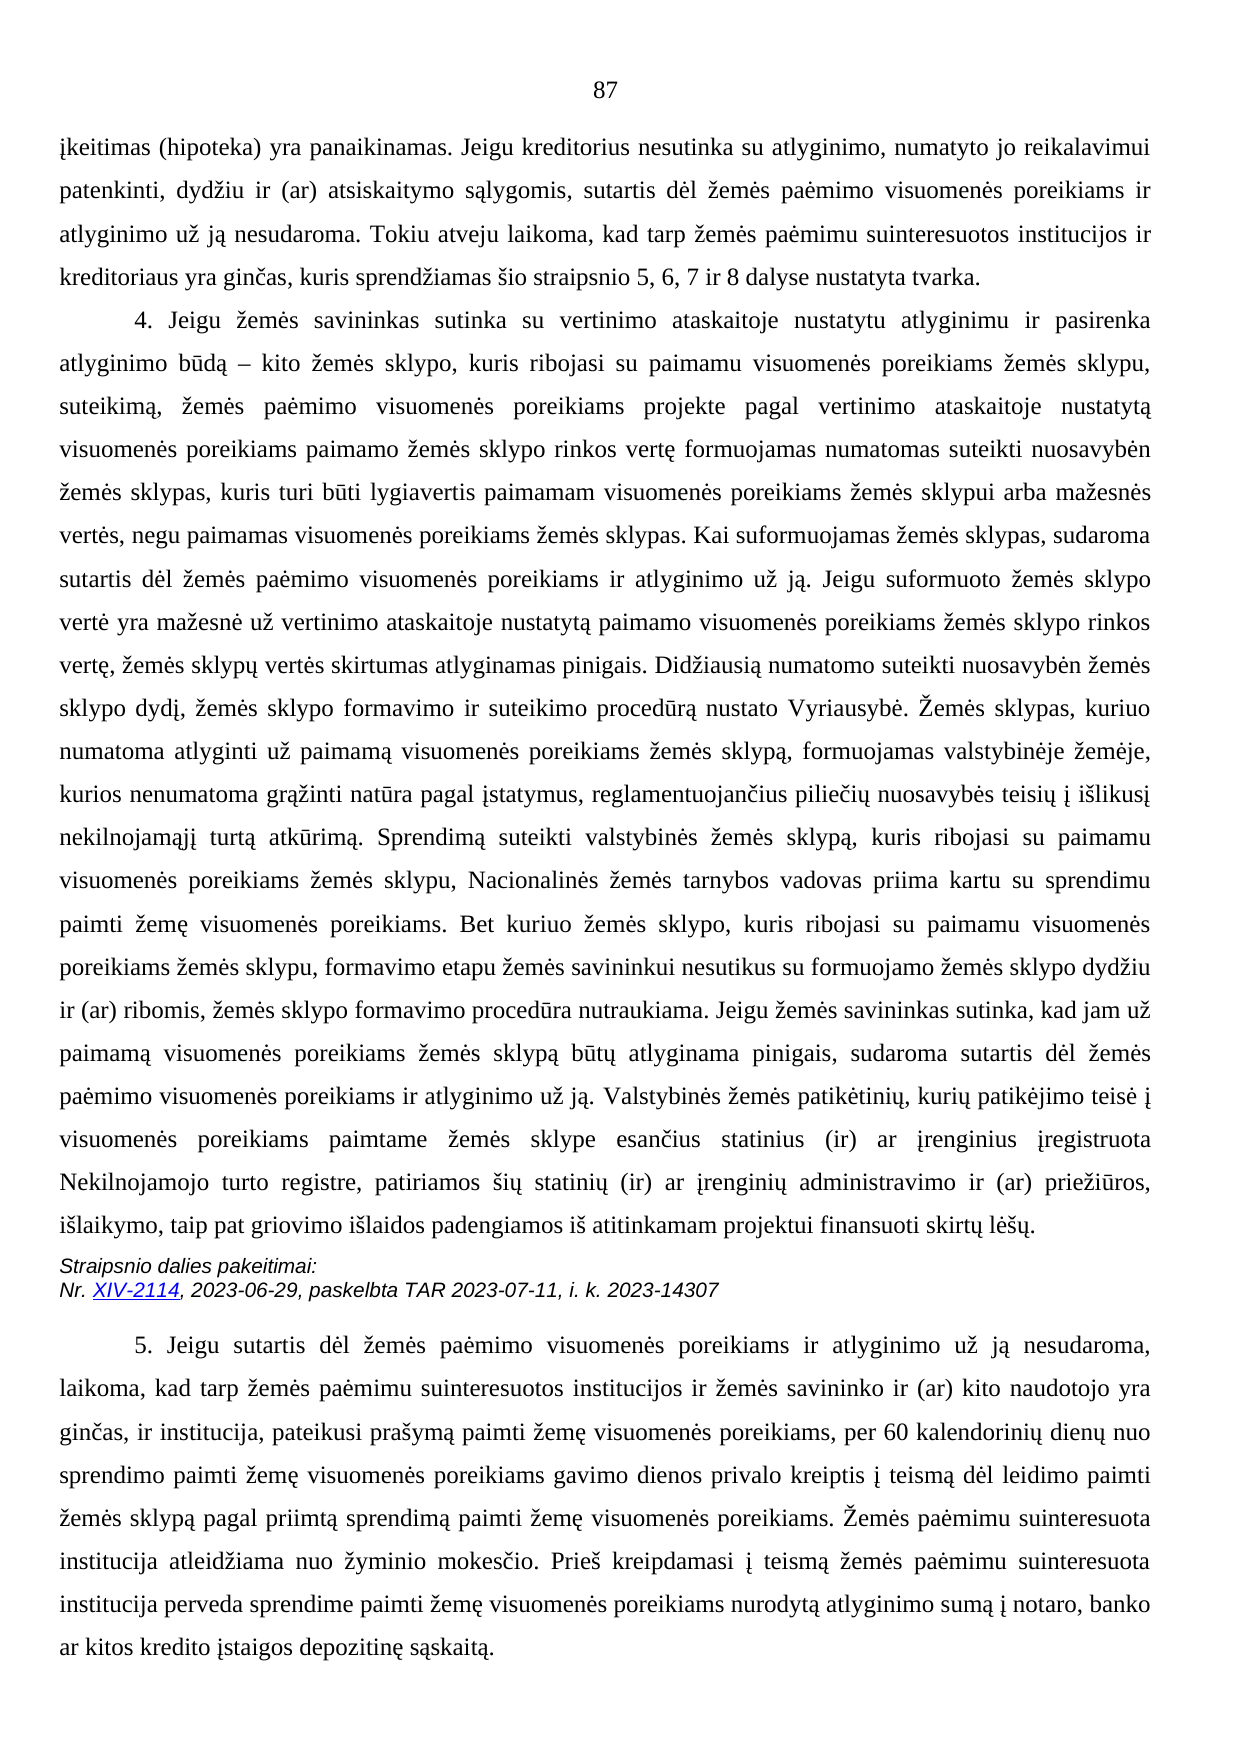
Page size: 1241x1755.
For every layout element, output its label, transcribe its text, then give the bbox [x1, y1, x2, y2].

text Nr. XIV-2114, 2023-06-29, paskelbta TAR 2023-07-11, i. k. 2023-14307 [59, 1278, 1152, 1302]
text Straipsnio dalies pakeitimai: [59, 1254, 1152, 1278]
text įkeitimas (hipoteka) yra panaikinamas. Jeigu kreditorius nesutinka su atlyginimo, numatyto jo reikalavimui patenkinti, dydžiu ir (ar) atsiskaitymo sąlygomis, sutartis dėl žemės paėmimo visuomenės poreikiams ir atlyginimo už ją nesudaroma. Tokiu atveju laikoma, kad tarp žemės paėmimu suinteresuotos institucijos ir kreditoriaus yra ginčas, kuris sprendžiamas šio straipsnio 5, 6, 7 ir 8 dalyse nustatyta tvarka. [59, 132, 1152, 291]
text 5. Jeigu sutartis dėl žemės paėmimo visuomenės poreikiams ir atlyginimo už ją nesudaroma, laikoma, kad tarp žemės paėmimu suinteresuotos institucijos ir žemės savininko ir (ar) kito naudotojo yra ginčas, ir institucija, pateikusi prašymą paimti žemę visuomenės poreikiams, per 60 kalendorinių dienų nuo sprendimo paimti žemę visuomenės poreikiams gavimo dienos privalo kreiptis į teismą dėl leidimo paimti žemės sklypą pagal priimtą sprendimą paimti žemę visuomenės poreikiams. Žemės paėmimu suinteresuota institucija atleidžiama nuo žyminio mokesčio. Prieš kreipdamasi į teismą žemės paėmimu suinteresuota institucija perveda sprendime paimti žemę visuomenės poreikiams nurodytą atlyginimo sumą į notaro, banko ar kitos kredito įstaigos depozitinę sąskaitą. [59, 1330, 1152, 1661]
text 4. Jeigu žemės savininkas sutinka su vertinimo ataskaitoje nustatytu atlyginimu ir pasirenka atlyginimo būdą – kito žemės sklypo, kuris ribojasi su paimamu visuomenės poreikiams žemės sklypu, suteikimą, žemės paėmimo visuomenės poreikiams projekte pagal vertinimo ataskaitoje nustatytą visuomenės poreikiams paimamo žemės sklypo rinkos vertę formuojamas numatomas suteikti nuosavybėn žemės sklypas, kuris turi būti lygiavertis paimamam visuomenės poreikiams žemės sklypui arba mažesnės vertės, negu paimamas visuomenės poreikiams žemės sklypas. Kai suformuojamas žemės sklypas, sudaroma sutartis dėl žemės paėmimo visuomenės poreikiams ir atlyginimo už ją. Jeigu suformuoto žemės sklypo vertė yra mažesnė už vertinimo ataskaitoje nustatytą paimamo visuomenės poreikiams žemės sklypo rinkos vertę, žemės sklypų vertės skirtumas atlyginamas pinigais. Didžiausią numatomo suteikti nuosavybėn žemės sklypo dydį, žemės sklypo formavimo ir suteikimo procedūrą nustato Vyriausybė. Žemės sklypas, kuriuo numatoma atlyginti už paimamą visuomenės poreikiams žemės sklypą, formuojamas valstybinėje žemėje, kurios nenumatoma grąžinti natūra pagal įstatymus, reglamentuojančius piliečių nuosavybės teisių į išlikusį nekilnojamąjį turtą atkūrimą. Sprendimą suteikti valstybinės žemės sklypą, kuris ribojasi su paimamu visuomenės poreikiams žemės sklypu, Nacionalinės žemės tarnybos vadovas priima kartu su sprendimu paimti žemę visuomenės poreikiams. Bet kuriuo žemės sklypo, kuris ribojasi su paimamu visuomenės poreikiams žemės sklypu, formavimo etapu žemės savininkui nesutikus su formuojamo žemės sklypo dydžiu ir (ar) ribomis, žemės sklypo formavimo procedūra nutraukiama. Jeigu žemės savininkas sutinka, kad jam už paimamą visuomenės poreikiams žemės sklypą būtų atlyginama pinigais, sudaroma sutartis dėl žemės paėmimo visuomenės poreikiams ir atlyginimo už ją. Valstybinės žemės patikėtinių, kurių patikėjimo teisė į visuomenės poreikiams paimtame žemės sklype esančius statinius (ir) ar įrenginius įregistruota Nekilnojamojo turto registre, patiriamos šių statinių (ir) ar įrenginių administravimo ir (ar) priežiūros, išlaikymo, taip pat griovimo išlaidos padengiamos iš atitinkamam projektui finansuoti skirtų lėšų. [59, 305, 1152, 1239]
